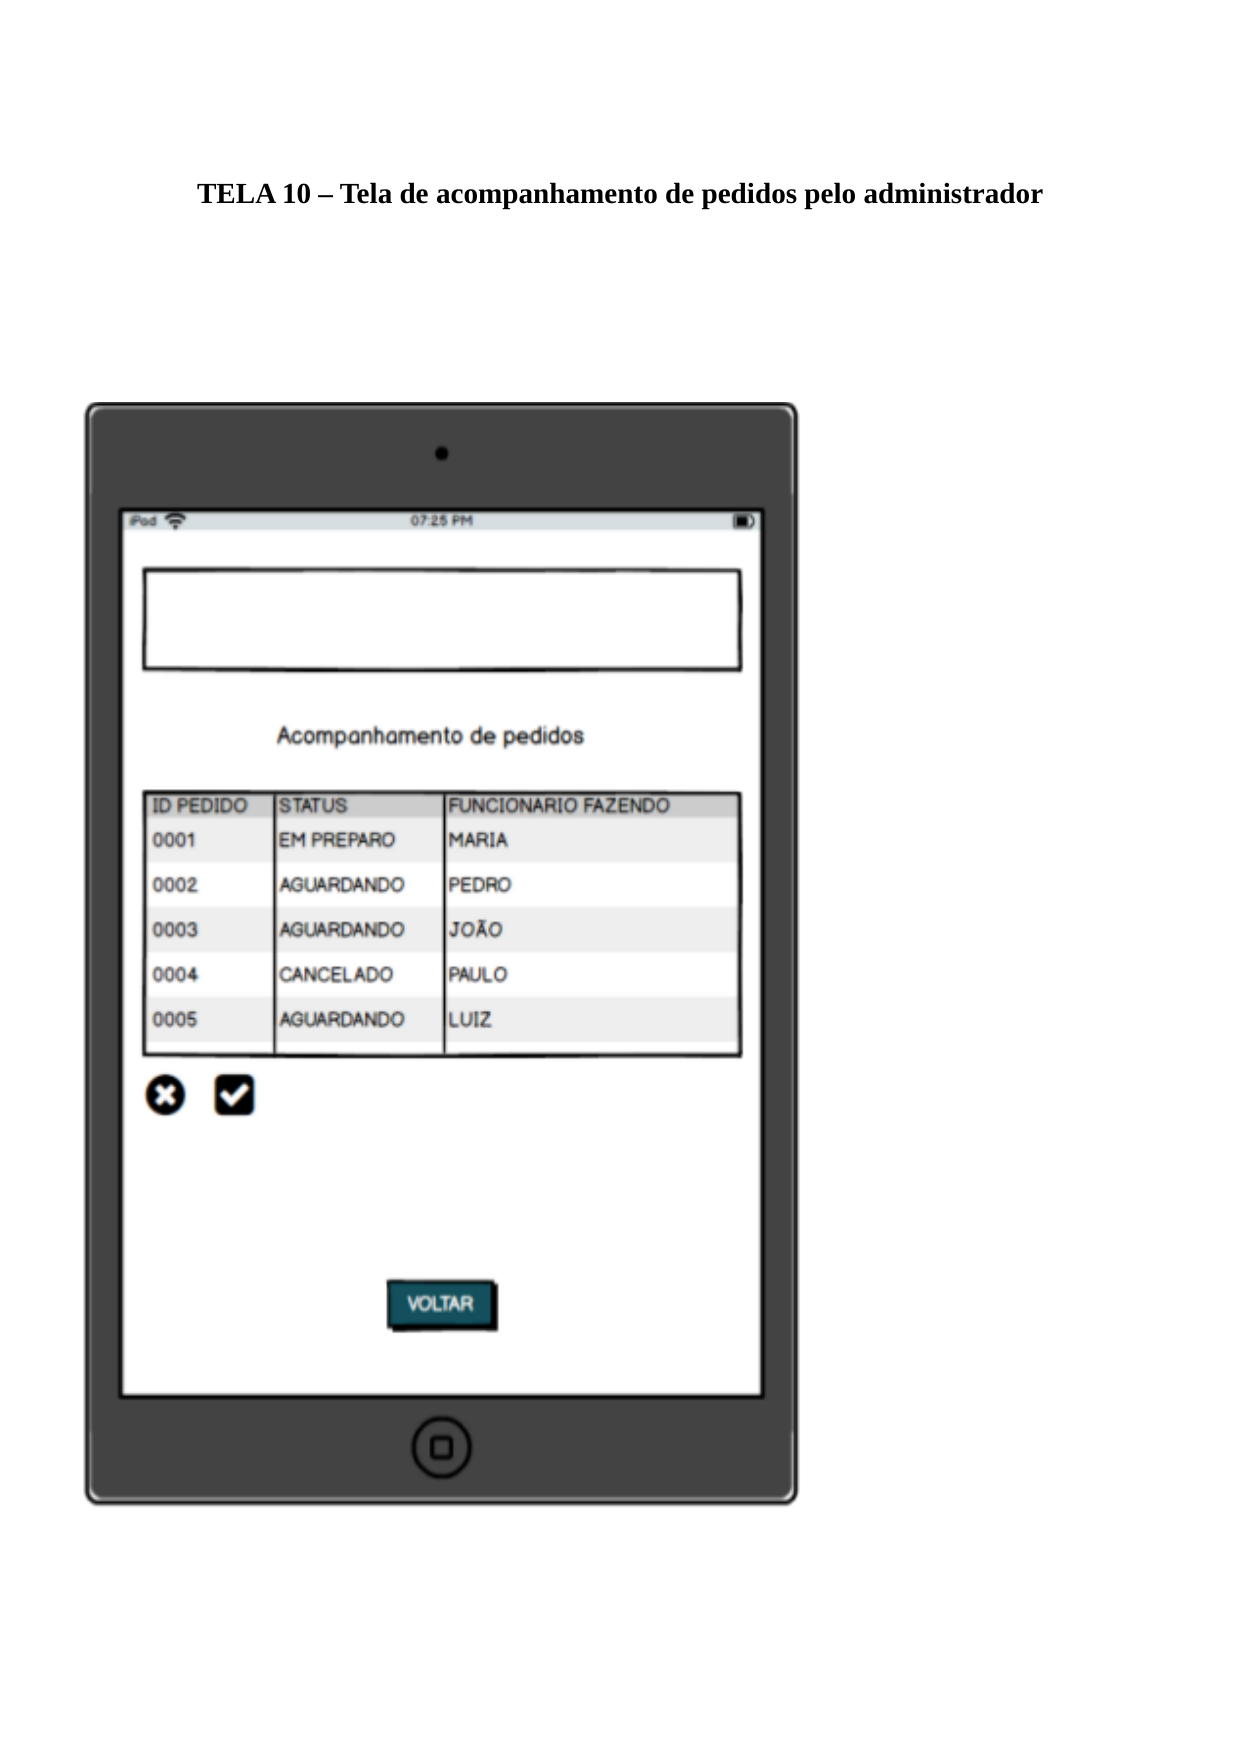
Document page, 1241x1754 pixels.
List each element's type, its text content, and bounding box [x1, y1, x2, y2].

picture [82, 402, 802, 1510]
text TELA 10 – Tela de acompanhamento de pedidos pelo administrador [118, 176, 1122, 210]
